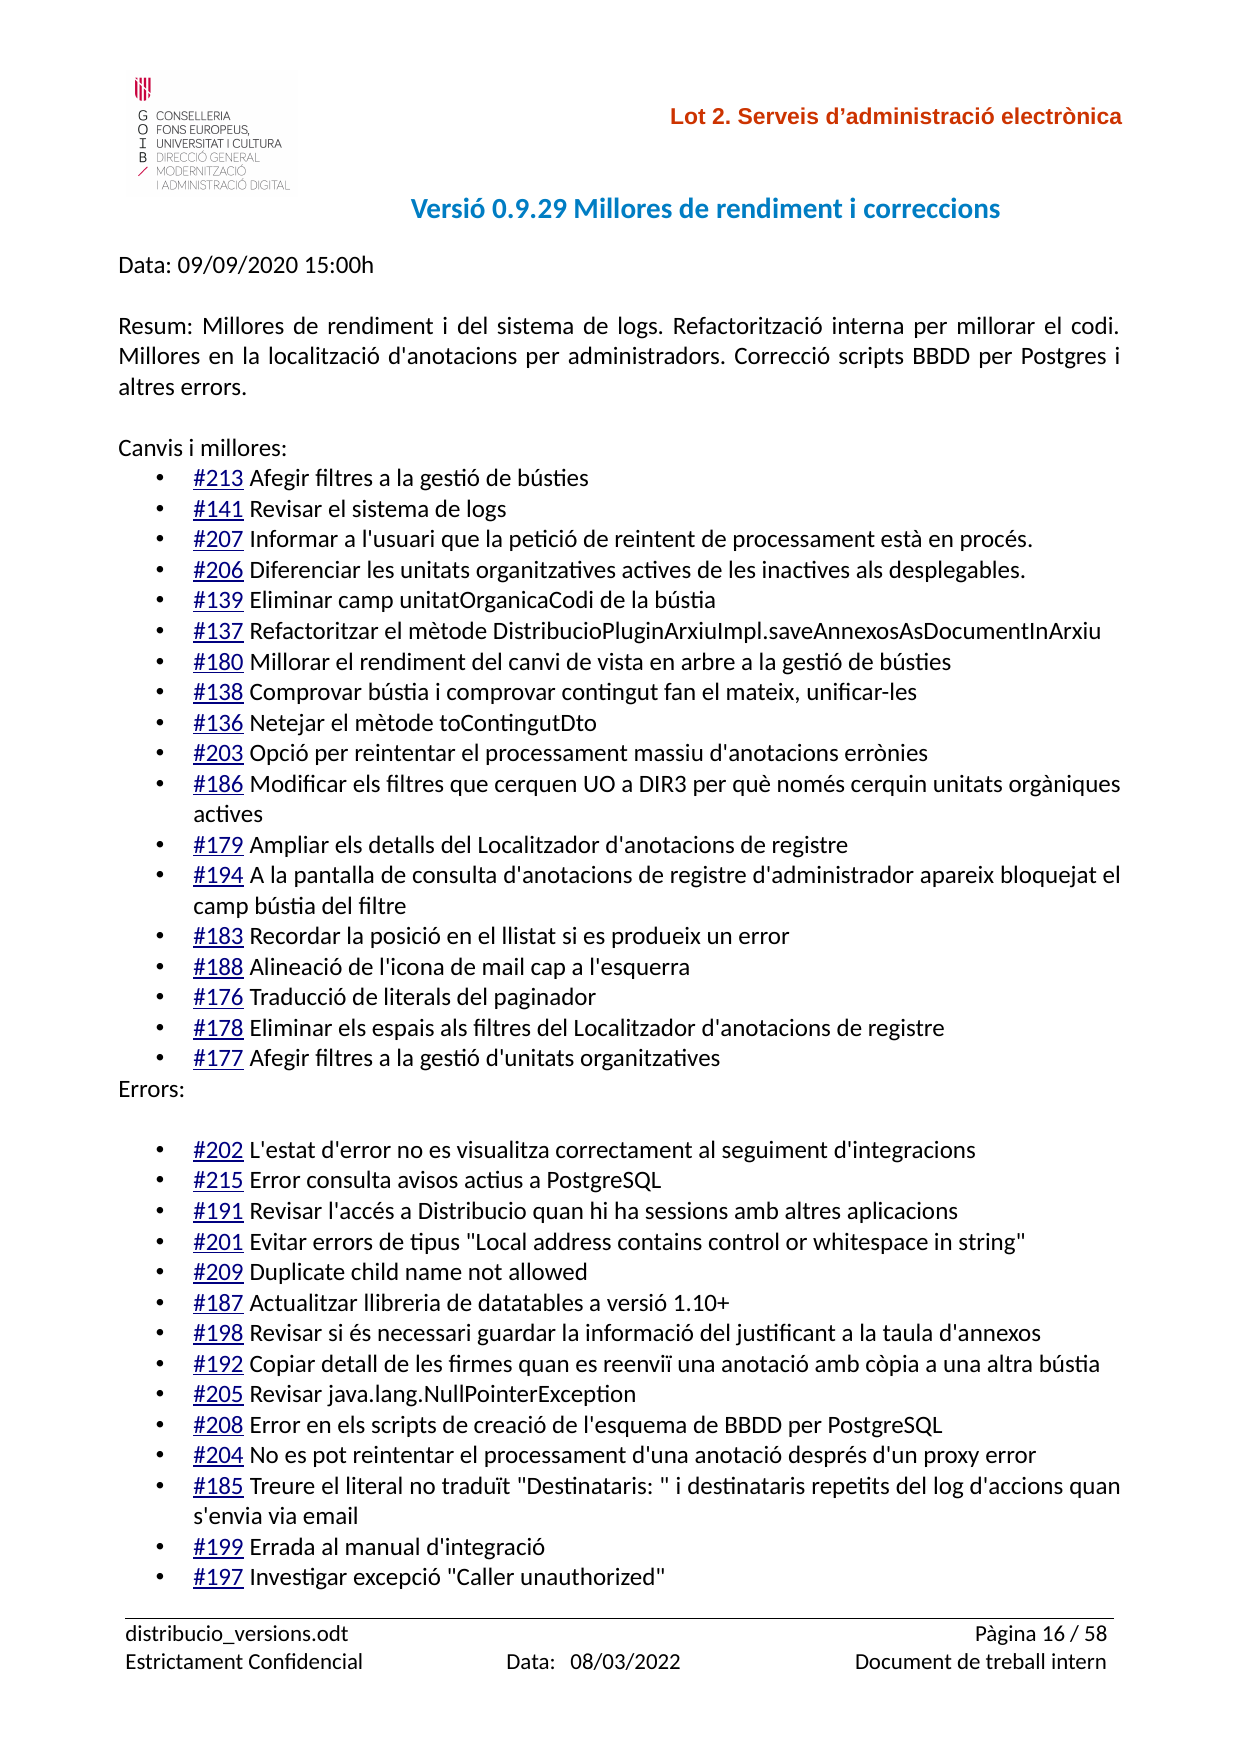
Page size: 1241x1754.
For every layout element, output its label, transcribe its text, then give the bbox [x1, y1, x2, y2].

list #202 L'estat d'error no es visualitza correctament al seguiment d'integracions [156, 1134, 1122, 1164]
list #186 Modificar els filtres que cerquen UO a DIR3 per què només cerquin unitats orgàniques actives [156, 768, 1122, 829]
list #183 Recordar la posició en el llistat si es produeix un error [156, 920, 1122, 951]
list #199 Errada al manual d'integració [156, 1531, 1122, 1561]
list #209 Duplicate child name not allowed [156, 1256, 1122, 1287]
list #178 Eliminar els espais als filtres del Localitzador d'anotacions de registre [156, 1012, 1122, 1042]
list #213 Afegir filtres a la gestió de bústies [156, 463, 1122, 493]
subtitle Versió 0.9.29 Millores de rendiment i correccions [153, 190, 1122, 225]
list #187 Actualitzar llibreria de datatables a versió 1.10+ [156, 1287, 1122, 1317]
list #138 Comprovar bústia i comprovar contingut fan el mateix, unificar-les [156, 676, 1122, 707]
list #136 Netejar el mètode toContingutDto [156, 707, 1122, 737]
text Resum: Millores de rendiment i del sistema de logs. Refactorització interna per millorar el codi. Millores en la localització d'anotacions per administradors. Correcció scripts BBDD per Postgres i altres errors. [118, 310, 1122, 402]
list #203 Opció per reintentar el processament massiu d'anotacions errònies [156, 737, 1122, 768]
list #185 Treure el literal no traduït "Destinataris: " i destinataris repetits del log d'accions quan s'envia via email [156, 1470, 1122, 1531]
list #194 A la pantalla de consulta d'anotacions de registre d'administrador apareix bloquejat el camp bústia del filtre [156, 859, 1122, 920]
text Errors: [118, 1073, 1122, 1103]
list #215 Error consulta avisos actius a PostgreSQL [156, 1164, 1122, 1195]
list #206 Diferenciar les unitats organitzatives actives de les inactives als desplegables. [156, 554, 1122, 585]
picture [126, 70, 299, 197]
list #208 Error en els scripts de creació de l'esquema de BBDD per PostgreSQL [156, 1409, 1122, 1439]
list #180 Millorar el rendiment del canvi de vista en arbre a la gestió de bústies [156, 646, 1122, 676]
list #207 Informar a l'usuari que la petició de reintent de processament està en procés. [156, 524, 1122, 554]
list #205 Revisar java.lang.NullPointerException [156, 1378, 1122, 1409]
list #176 Traducció de literals del paginador [156, 981, 1122, 1012]
list #198 Revisar si és necessari guardar la informació del justificant a la taula d'annexos [156, 1317, 1122, 1348]
list #201 Evitar errors de tipus "Local address contains control or whitespace in string" [156, 1226, 1122, 1256]
text Data: 09/09/2020 15:00h [118, 249, 1122, 279]
list #139 Eliminar camp unitatOrganicaCodi de la bústia [156, 585, 1122, 615]
text Canvis i millores: [118, 432, 1122, 463]
list #191 Revisar l'accés a Distribucio quan hi ha sessions amb altres aplicacions [156, 1195, 1122, 1226]
list #192 Copiar detall de les firmes quan es reenviï una anotació amb còpia a una altra bústia [156, 1348, 1122, 1378]
list #179 Ampliar els detalls del Localitzador d'anotacions de registre [156, 829, 1122, 859]
list #137 Refactoritzar el mètode DistribucioPluginArxiuImpl.saveAnnexosAsDocumentInArxiu [156, 615, 1122, 646]
list #177 Afegir filtres a la gestió d'unitats organitzatives [156, 1042, 1122, 1073]
list #204 No es pot reintentar el processament d'una anotació després d'un proxy error [156, 1439, 1122, 1470]
list #197 Investigar excepció "Caller unauthorized" [156, 1561, 1122, 1592]
list #188 Alineació de l'icona de mail cap a l'esquerra [156, 951, 1122, 981]
list #141 Revisar el sistema de logs [156, 493, 1122, 524]
